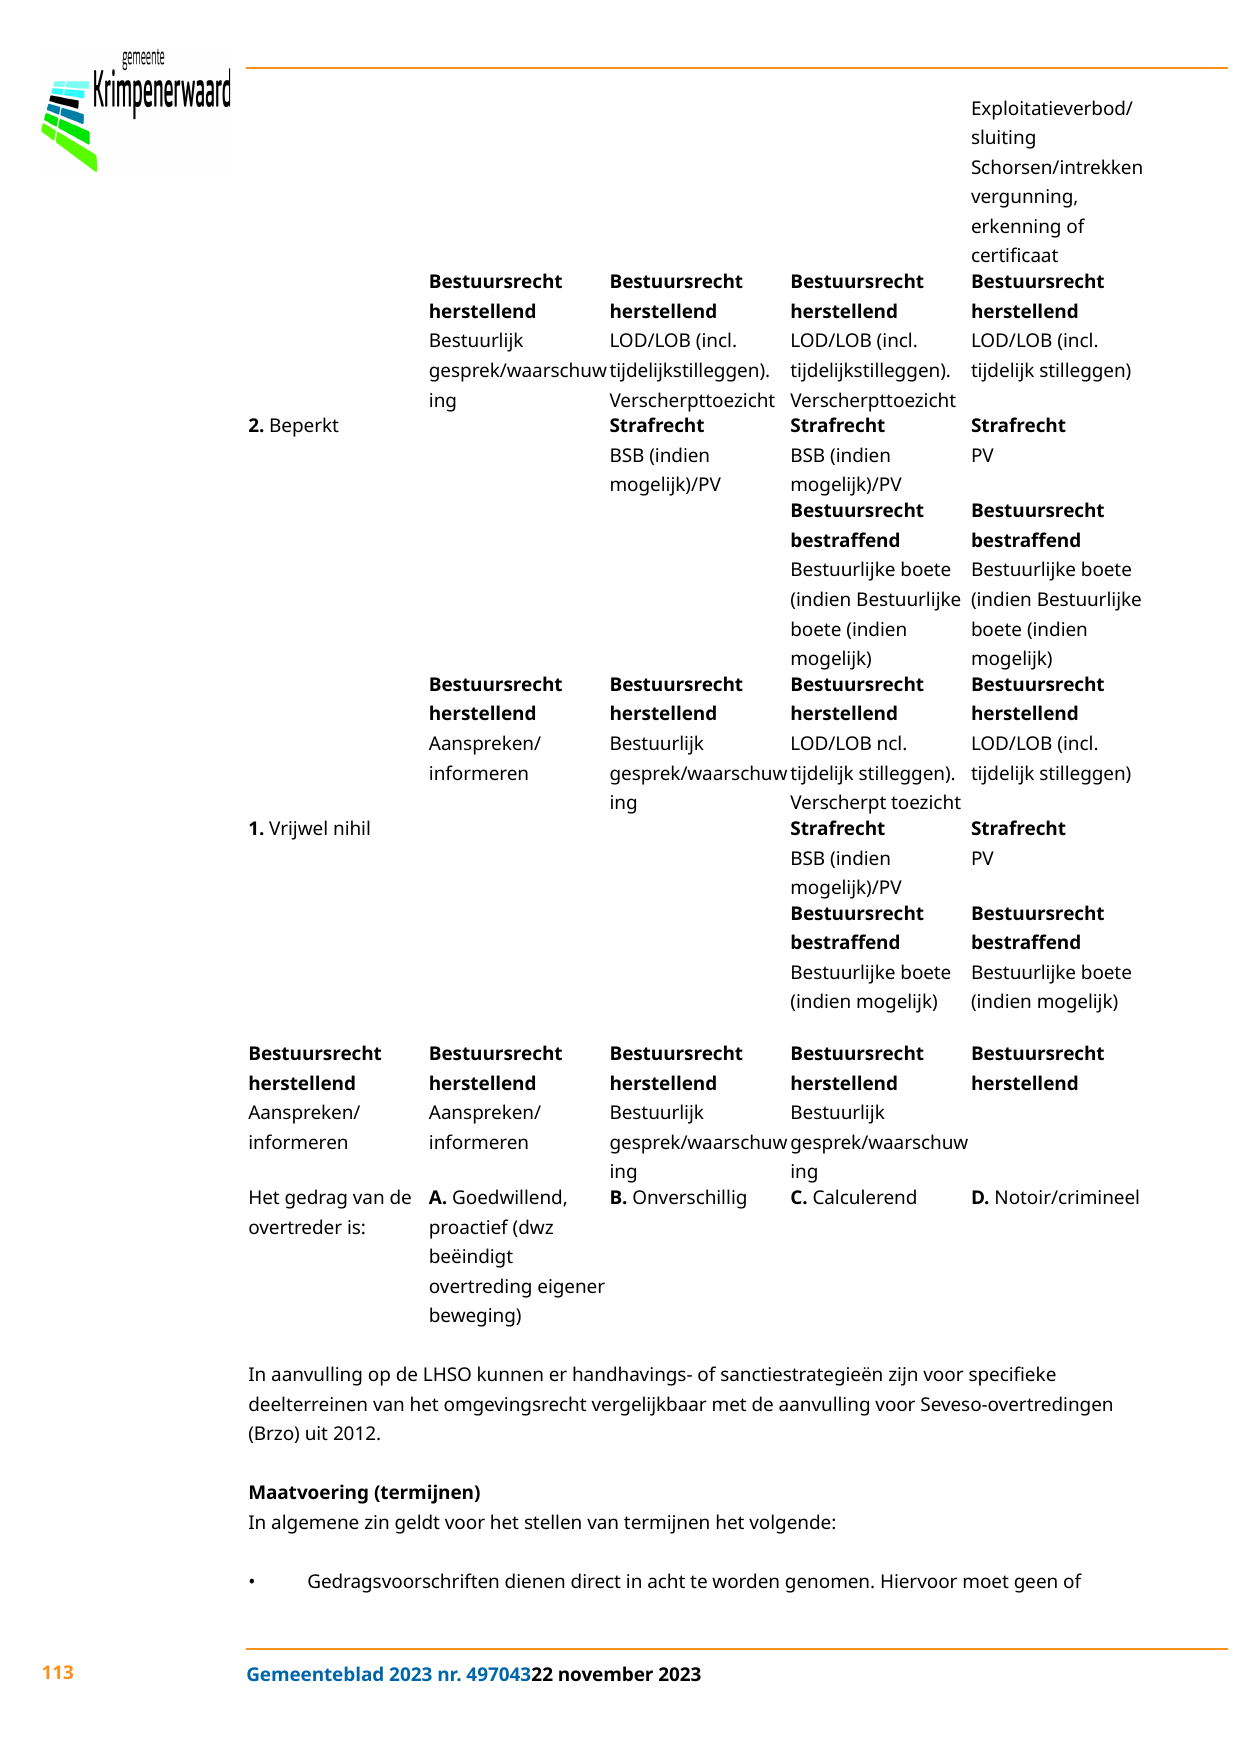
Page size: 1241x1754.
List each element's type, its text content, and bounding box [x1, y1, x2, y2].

table_cell [429, 95, 609, 268]
table_cell Strafrecht PV [971, 815, 1152, 900]
table_cell Bestuursrecht bestraffend Bestuurlijke boete (indien mogelijk) [790, 900, 971, 1014]
text In aanvulling op de LHSO kunnen er handhavings- of sanctiestrategieën zijn voor specifieke deelterreinen van het omgevingsrecht vergelijkbaar met de aanvulling voor Seveso-overtredingen (Brzo) uit 2012. [248, 1361, 1152, 1446]
table_cell Bestuursrecht herstellend Bestuurlijk gesprek/waarschuwing [429, 269, 609, 412]
table_cell Strafrecht BSB (indien mogelijk)/PV [790, 413, 971, 497]
table_cell Bestuursrecht herstellend LOD/LOB (incl. tijdelijk stilleggen) [971, 269, 1152, 412]
table_cell Het gedrag van de overtreder is: [248, 1184, 429, 1328]
table_cell [609, 95, 790, 268]
table_cell [609, 498, 790, 671]
text In algemene zin geldt voor het stellen van termijnen het volgende: [248, 1509, 1152, 1535]
table_cell [248, 95, 429, 268]
table_cell Bestuursrecht herstellend LOD/LOB ncl. tijdelijk stilleggen). Verscherpt toezicht [790, 671, 971, 815]
table_cell Bestuursrecht bestraffend Bestuurlijke boete (indien mogelijk) [971, 900, 1152, 1014]
table_cell Bestuursrecht bestraffend Bestuurlijke boete (indien Bestuurlijke boete (indien mogelijk) [971, 498, 1152, 671]
table_cell Bestuursrecht herstellend [971, 1040, 1152, 1184]
table_cell [248, 269, 429, 412]
table_cell D. Notoir/crimineel [971, 1184, 1152, 1328]
table_cell Bestuursrecht bestraffend Bestuurlijke boete (indien Bestuurlijke boete (indien mogelijk) [790, 498, 971, 671]
table_cell Bestuursrecht herstellend Bestuurlijk gesprek/waarschuwing [790, 1040, 971, 1184]
table_cell Strafrecht BSB (indien mogelijk)/PV [609, 413, 790, 497]
table_cell Bestuursrecht herstellend Bestuurlijk gesprek/waarschuwing [609, 1040, 790, 1184]
table_cell A. Goedwillend, proactief (dwz beëindigt overtreding eigener beweging) [429, 1184, 609, 1328]
table_cell B. Onverschillig [609, 1184, 790, 1328]
table_cell [429, 498, 609, 671]
list Gedragsvoorschriften dienen direct in acht te worden genomen. Hiervoor moet geen of [248, 1568, 1152, 1594]
table_cell Bestuursrecht herstellend LOD/LOB (incl. tijdelijkstilleggen). Verscherpttoezicht [790, 269, 971, 412]
table_cell 2. Beperkt [248, 413, 429, 497]
table_cell [790, 1015, 971, 1040]
table_cell [429, 413, 609, 497]
table_cell [248, 671, 429, 815]
table_cell [248, 900, 429, 1014]
table_cell Strafrecht PV [971, 413, 1152, 497]
table_cell [790, 95, 971, 268]
table_cell Bestuursrecht herstellend Bestuurlijk gesprek/waarschuwing [609, 671, 790, 815]
table_cell [609, 900, 790, 1014]
table_cell C. Calculerend [790, 1184, 971, 1328]
table_cell Exploitatieverbod/sluiting Schorsen/intrekken vergunning, erkenning of certificaat [971, 95, 1152, 268]
table_cell Bestuursrecht herstellend LOD/LOB (incl. tijdelijkstilleggen). Verscherpttoezicht [609, 269, 790, 412]
table_cell [429, 1015, 609, 1040]
table_cell [609, 1015, 790, 1040]
table_cell [609, 815, 790, 900]
table_cell Bestuursrecht herstellend Aanspreken/informeren [429, 671, 609, 815]
table_cell 1. Vrijwel nihil [248, 815, 429, 900]
table_cell Bestuursrecht herstellend Aanspreken/informeren [248, 1040, 429, 1184]
picture [41, 47, 231, 172]
table_cell [429, 900, 609, 1014]
table_cell [971, 1015, 1152, 1040]
table_cell [248, 498, 429, 671]
text Maatvoering (termijnen) [248, 1479, 1152, 1505]
table_cell [248, 1015, 429, 1040]
table_cell Bestuursrecht herstellend LOD/LOB (incl. tijdelijk stilleggen) [971, 671, 1152, 815]
table_cell Bestuursrecht herstellend Aanspreken/informeren [429, 1040, 609, 1184]
table_cell [429, 815, 609, 900]
table_cell Strafrecht BSB (indien mogelijk)/PV [790, 815, 971, 900]
